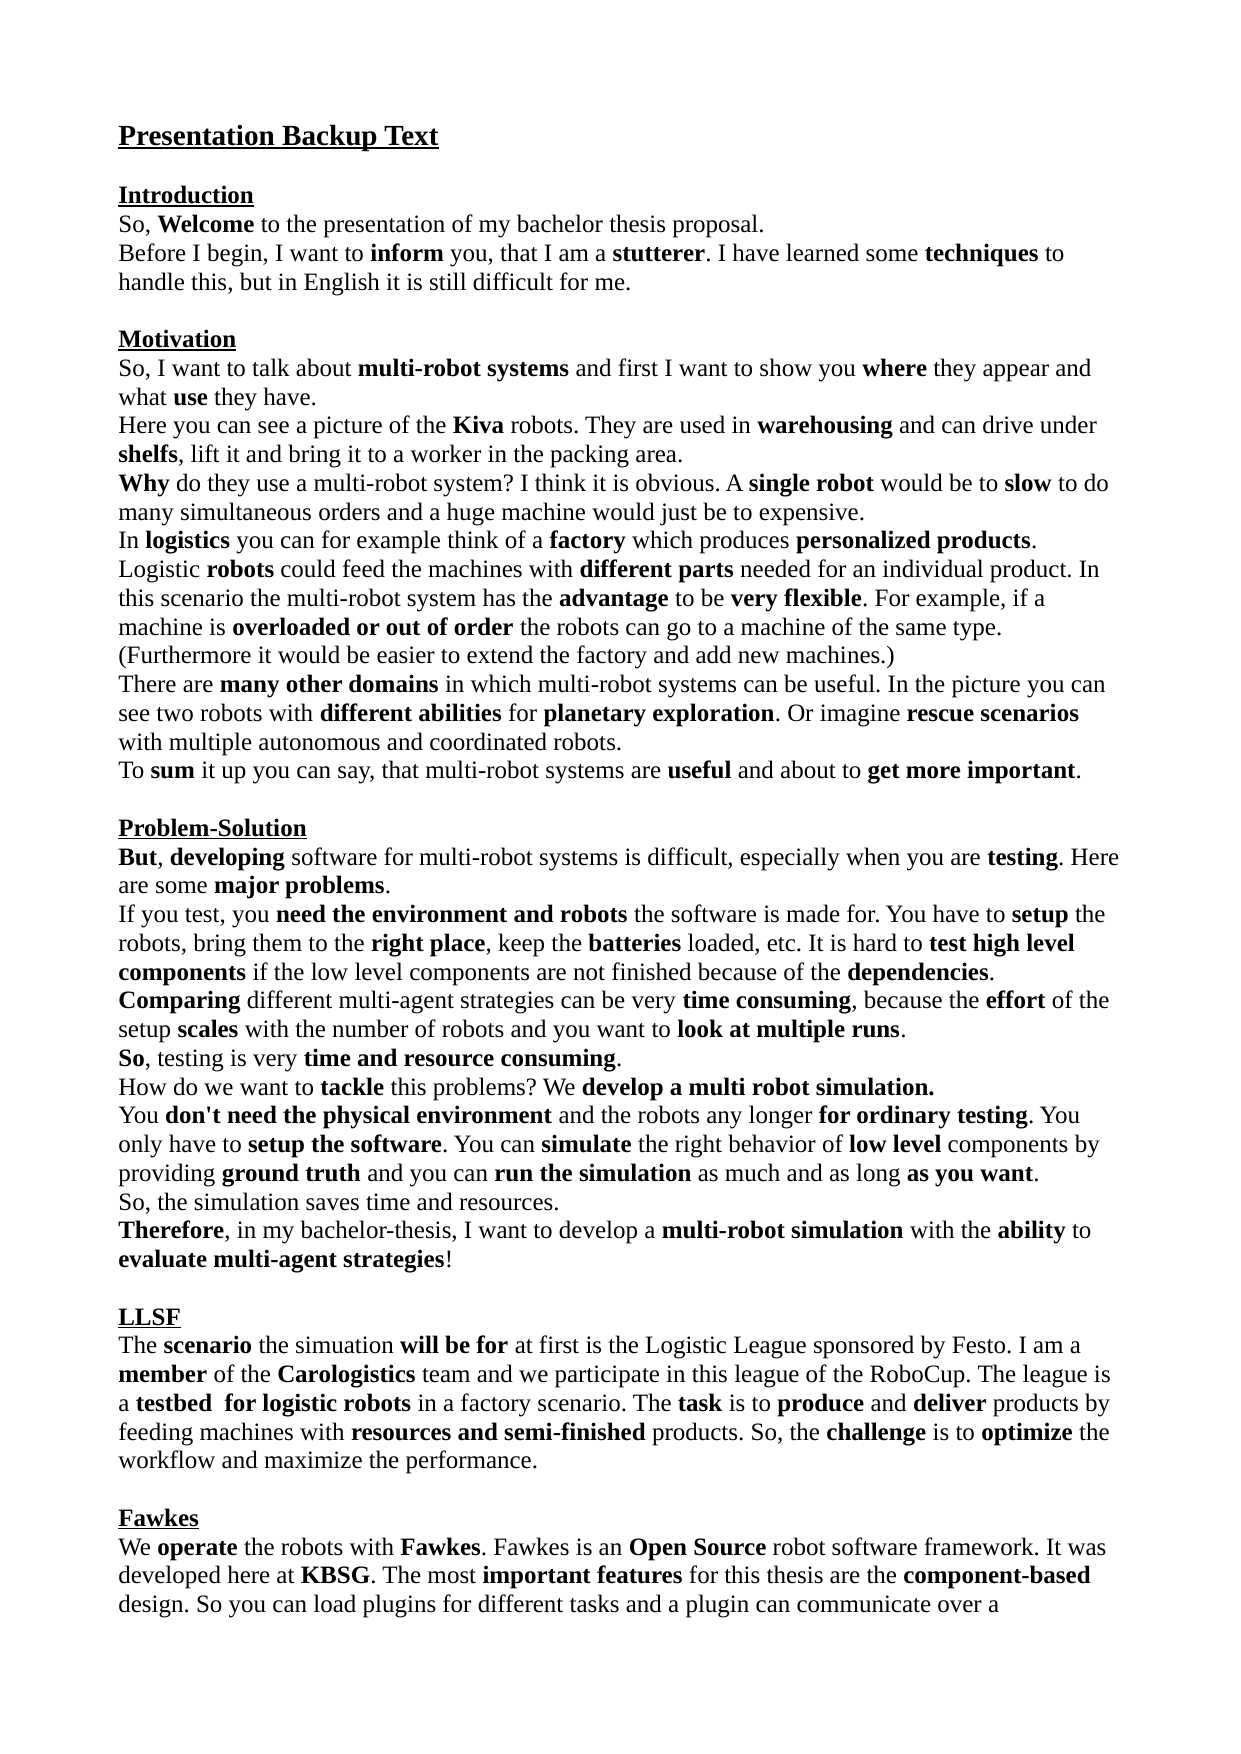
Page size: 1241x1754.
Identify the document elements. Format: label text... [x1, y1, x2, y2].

text You don't need the physical environment and the robots any longer for ordinary testing. You only have to setup the software. You can simulate the right behavior of low level components by providing ground truth and you can run the simulation as much and as long as you want. [118, 1100, 1122, 1187]
text But, developing software for multi-robot systems is difficult, especially when you are testing. Here are some major problems. [118, 842, 1122, 899]
text We operate the robots with Fawkes. Fawkes is an Open Source robot software framework. It was developed here at KBSG. The most important features for this thesis are the component-based design. So you can load plugins for different tasks and a plugin can communicate over a [118, 1532, 1122, 1618]
text Motivation [118, 324, 1122, 353]
text To sum it up you can say, that multi-robot systems are useful and about to get more important. [118, 755, 1122, 784]
text Presentation Backup Text [118, 118, 1122, 152]
text Why do they use a multi-robot system? I think it is obvious. A single robot would be to slow to do many simultaneous orders and a huge machine would just be to expensive. [118, 468, 1122, 525]
text Before I begin, I want to inform you, that I am a stutterer. I have learned some techniques to handle this, but in English it is still difficult for me. [118, 238, 1122, 295]
text So, testing is very time and resource consuming. [118, 1043, 1122, 1072]
text Problem-Solution [118, 813, 1122, 842]
text If you test, you need the environment and robots the software is made for. You have to setup the robots, bring them to the right place, keep the batteries loaded, etc. It is hard to test high level components if the low level components are not finished because of the dependencies. Comparing different multi-agent strategies can be very time consuming, because the effort of the setup scales with the number of robots and you want to look at multiple runs. [118, 899, 1122, 1043]
text There are many other domains in which multi-robot systems can be useful. In the picture you can see two robots with different abilities for planetary exploration. Or imagine rescue scenarios with multiple autonomous and coordinated robots. [118, 669, 1122, 755]
text In logistics you can for example think of a factory which produces personalized products. Logistic robots could feed the machines with different parts needed for an individual product. In this scenario the multi-robot system has the advantage to be very flexible. For example, if a machine is overloaded or out of order the robots can go to a machine of the same type. (Furthermore it would be easier to extend the factory and add new machines.) [118, 525, 1122, 669]
text LLSF [118, 1302, 1122, 1330]
text The scenario the simuation will be for at first is the Logistic League sponsored by Festo. I am a member of the Carologistics team and we participate in this league of the RoboCup. The league is a testbed for logistic robots in a factory scenario. The task is to produce and deliver products by feeding machines with resources and semi-finished products. So, the challenge is to optimize the workflow and maximize the performance. [118, 1330, 1122, 1474]
text So, Welcome to the presentation of my bachelor thesis proposal. [118, 209, 1122, 238]
text How do we want to tackle this problems? We develop a multi robot simulation. [118, 1072, 1122, 1100]
text Introduction [118, 180, 1122, 209]
text So, I want to talk about multi-robot systems and first I want to show you where they appear and what use they have. [118, 353, 1122, 410]
text Here you can see a picture of the Kiva robots. They are used in warehousing and can drive under shelfs, lift it and bring it to a worker in the packing area. [118, 410, 1122, 468]
text Therefore, in my bachelor-thesis, I want to develop a multi-robot simulation with the ability to evaluate multi-agent strategies! [118, 1215, 1122, 1273]
text Fawkes [118, 1503, 1122, 1532]
text So, the simulation saves time and resources. [118, 1187, 1122, 1215]
